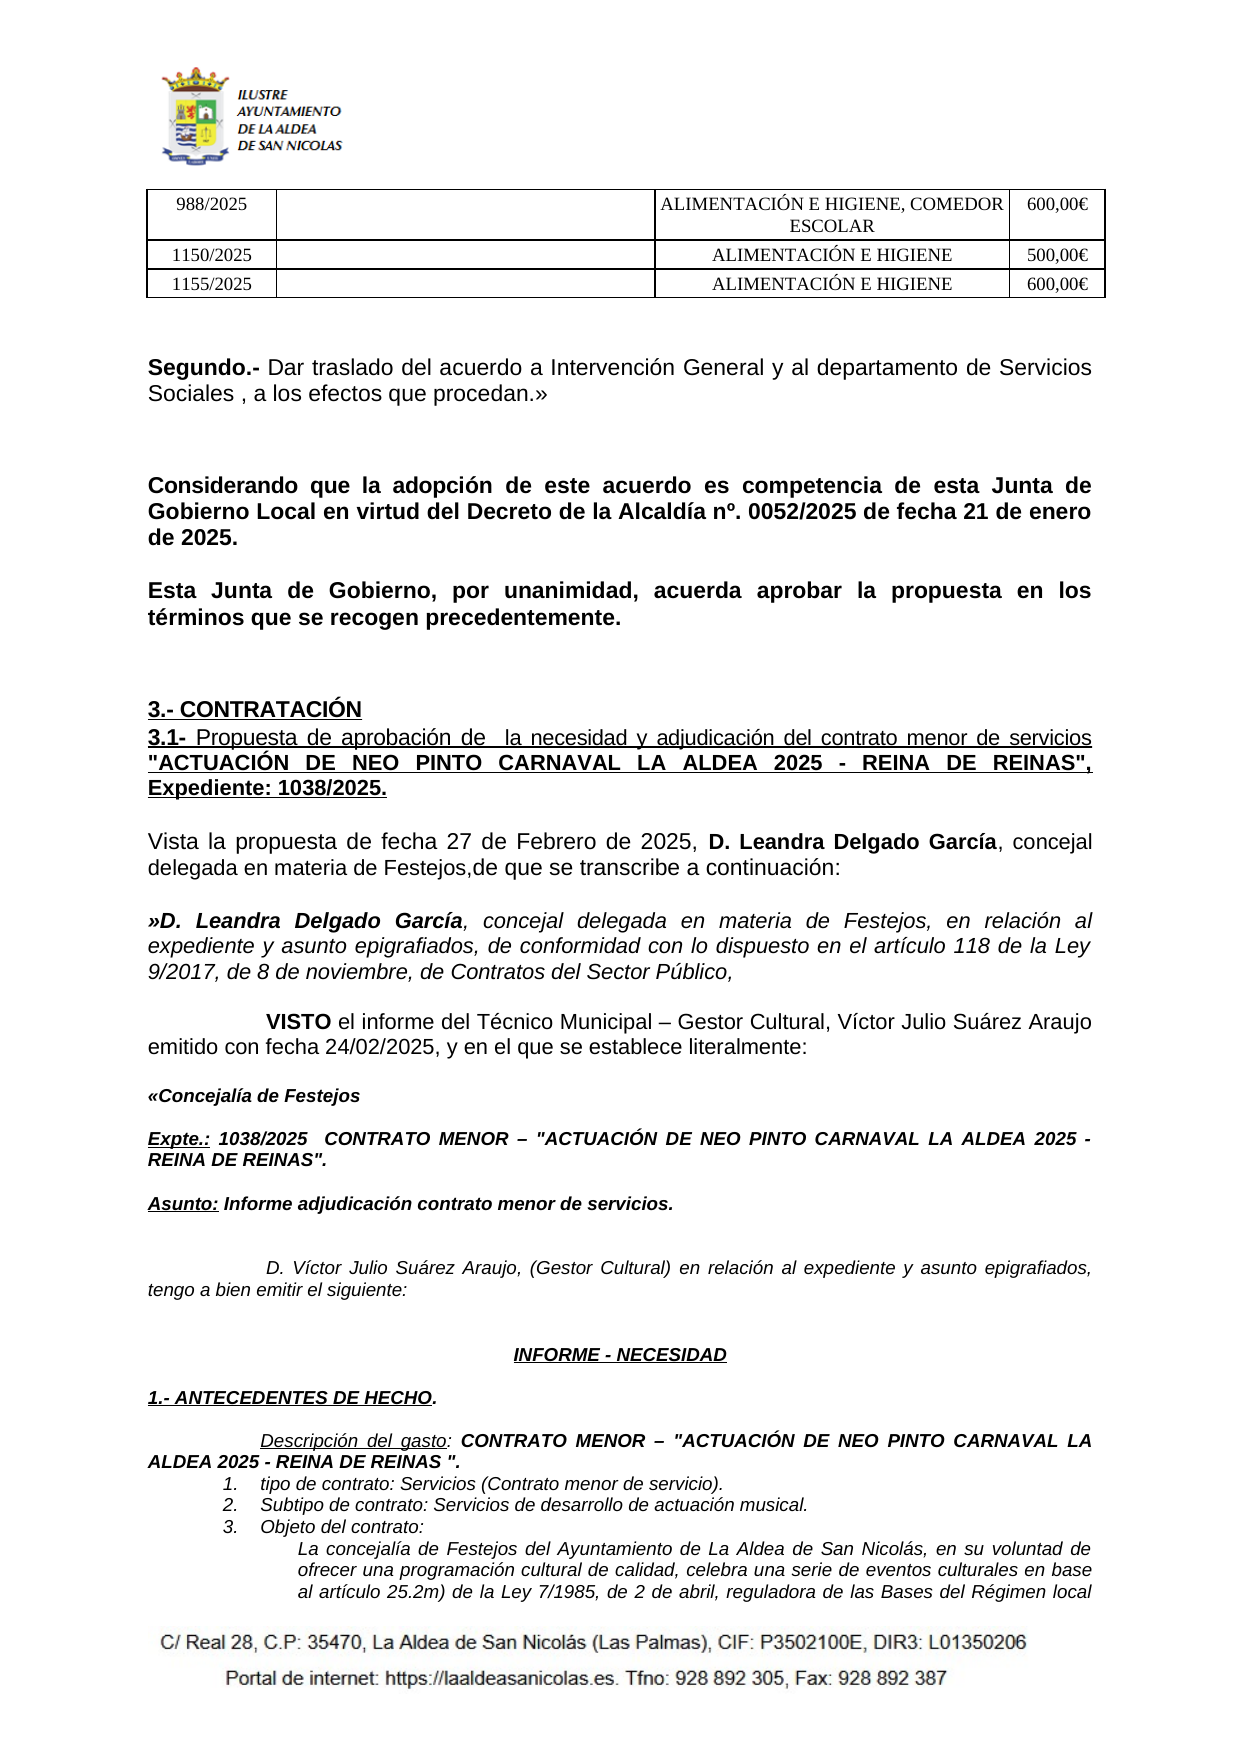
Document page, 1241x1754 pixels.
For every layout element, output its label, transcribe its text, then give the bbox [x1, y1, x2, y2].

text 1.- ANTECEDENTES DE HECHO. [148, 1386, 1093, 1408]
list tipo de contrato: Servicios (Contrato menor de servicio). [223, 1473, 1093, 1494]
text INFORME - NECESIDAD [148, 1343, 1093, 1365]
table_cell [277, 241, 654, 268]
list Subtipo de contrato: Servicios de desarrollo de actuación musical. [223, 1494, 1093, 1516]
table_cell 1155/2025 [148, 270, 276, 297]
text 3.- CONTRATACIÓN [148, 696, 1093, 723]
table_cell [277, 190, 654, 239]
text Expediente: 1038/2025. [148, 773, 1093, 800]
text Expte.: 1038/2025 CONTRATO MENOR – "ACTUACIÓN DE NEO PINTO CARNAVAL LA ALDEA 2025 - REINA DE REINAS". [148, 1128, 1093, 1171]
text "ACTUACIÓN DE NEO PINTO CARNAVAL LA ALDEA 2025 - REINA DE REINAS", [148, 748, 1093, 772]
text VISTO el informe del Técnico Municipal – Gestor Cultural, Víctor Julio Suárez Araujo emitido con fecha 24/02/2025, y en el que se establece literalmente: [148, 1009, 1093, 1059]
table_cell ALIMENTACIÓN E HIGIENE [656, 270, 1009, 297]
text D. Víctor Julio Suárez Araujo, (Gestor Cultural) en relación al expediente y asunto epigrafiados, tengo a bien emitir el siguiente: [148, 1257, 1093, 1300]
table_cell 988/2025 [148, 190, 276, 239]
text La concejalía de Festejos del Ayuntamiento de La Aldea de San Nicolás, en su voluntad de ofrecer una programación cultural de calidad, celebra una serie de eventos culturales en base al artículo 25.2m) de la Ley 7/1985, de 2 de abril, reguladora de las Bases del Régimen local [298, 1537, 1093, 1602]
list Objeto del contrato: [223, 1516, 1093, 1537]
table_cell ALIMENTACIÓN E HIGIENE, COMEDOR ESCOLAR [656, 190, 1009, 239]
text Descripción del gasto: CONTRATO MENOR – "ACTUACIÓN DE NEO PINTO CARNAVAL LA ALDEA 2025 - REINA DE REINAS ". [148, 1429, 1093, 1473]
text Considerando que la adopción de este acuerdo es competencia de esta Junta de Gobierno Local en virtud del Decreto de la Alcaldía nº. 0052/2025 de fecha 21 de enero de 2025. [148, 472, 1092, 551]
table_cell 500,00€ [1010, 241, 1104, 268]
text «Concejalía de Festejos [148, 1084, 1093, 1106]
table_cell 1150/2025 [148, 241, 276, 268]
table_cell 600,00€ [1010, 270, 1104, 297]
table_cell ALIMENTACIÓN E HIGIENE [656, 241, 1009, 268]
text Segundo.- Dar traslado del acuerdo a Intervención General y al departamento de Servicios Sociales , a los efectos que procedan.» [148, 353, 1093, 406]
picture [148, 1626, 1034, 1694]
text 3.1- Propuesta de aprobación de la necesidad y adjudicación del contrato menor de servicios [148, 723, 1093, 746]
text »D. Leandra Delgado García, concejal delegada en materia de Festejos, en relación al expediente y asunto epigrafiados, de conformidad con lo dispuesto en el artículo 118 de la Ley 9/2017, de 8 de noviembre, de Contratos del Sector Público, [148, 908, 1093, 984]
picture [148, 59, 358, 173]
table_cell [277, 270, 654, 297]
text Asunto: Informe adjudicación contrato menor de servicios. [148, 1192, 1093, 1214]
text Vista la propuesta de fecha 27 de Febrero de 2025, D. Leandra Delgado García, concejal delegada en materia de Festejos,de que se transcribe a continuación: [148, 828, 1093, 881]
text Esta Junta de Gobierno, por unanimidad, acuerda aprobar la propuesta en los términos que se recogen precedentemente. [148, 577, 1093, 630]
table_cell 600,00€ [1010, 190, 1104, 239]
